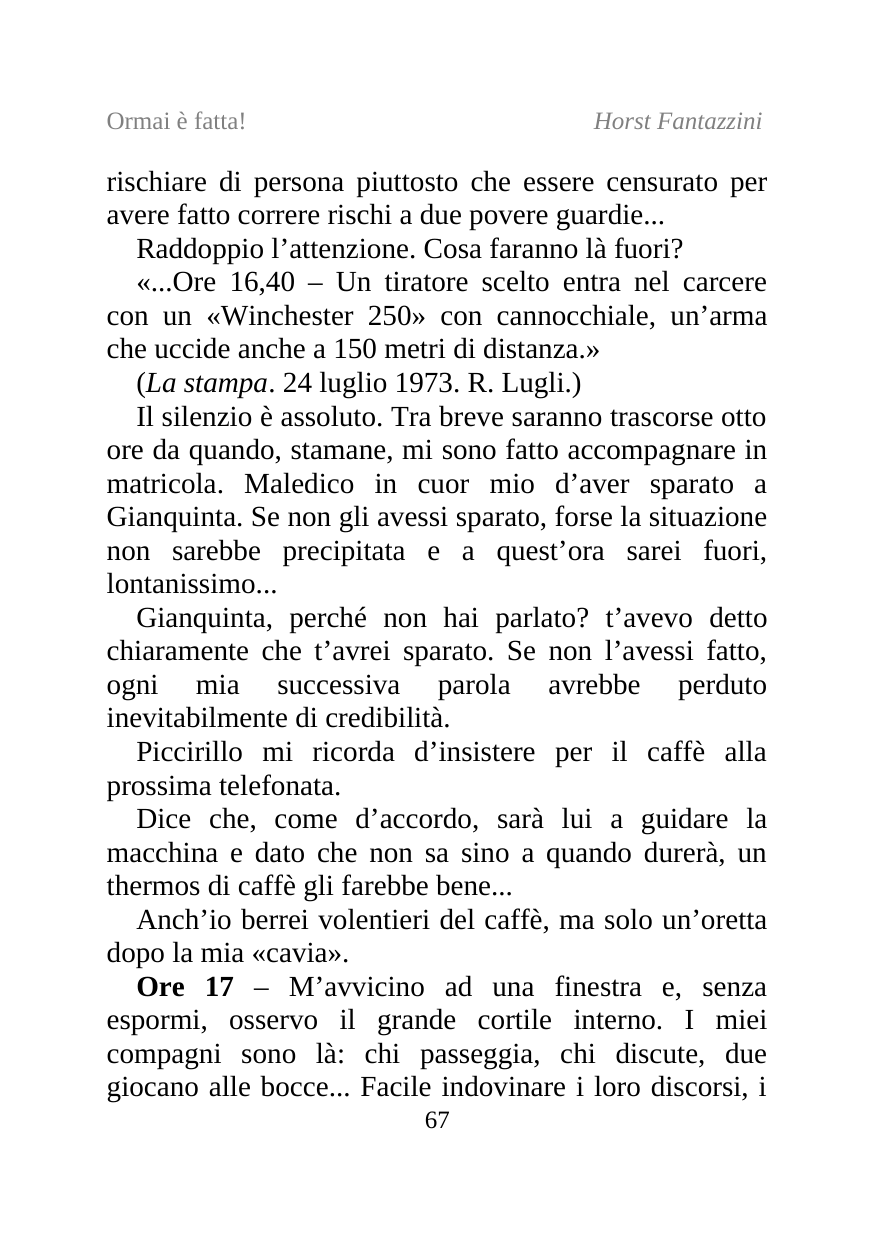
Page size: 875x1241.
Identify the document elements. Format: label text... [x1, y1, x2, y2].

text Anch’io berrei volentieri del caffè, ma solo un’oretta dopo la mia «cavia». [106, 902, 768, 969]
text Piccirillo mi ricorda d’insistere per il caffè alla prossima telefonata. [106, 734, 768, 801]
text Dice che, come d’accordo, sarà lui a guidare la macchina e dato che non sa sino a quando durerà, un thermos di caffè gli farebbe bene... [106, 801, 768, 902]
text Raddoppio l’attenzione. Cosa faranno là fuori? [106, 231, 768, 264]
text Gianquinta, perché non hai parlato? t’avevo detto chiaramente che t’avrei sparato. Se non l’avessi fatto, ogni mia successiva parola avrebbe perduto inevitabilmente di credibilità. [106, 600, 768, 734]
text Il silenzio è assoluto. Tra breve saranno trascorse otto ore da quando, stamane, mi sono fatto accompagnare in matricola. Maledico in cuor mio d’aver sparato a Gianquinta. Se non gli avessi sparato, forse la situazione non sarebbe precipitata e a quest’ora sarei fuori, lontanissimo... [106, 399, 768, 600]
text Ore 17 – M’avvicino ad una finestra e, senza espormi, osservo il grande cortile interno. I miei compagni sono là: chi passeggia, chi discute, due giocano alle bocce... Facile indovinare i loro discorsi, i [106, 969, 768, 1103]
text rischiare di persona piuttosto che essere censurato per avere fatto correre rischi a due povere guardie... [106, 164, 768, 231]
text «...Ore 16,40 – Un tiratore scelto entra nel carcere con un «Winchester 250» con cannocchiale, un’arma che uccide anche a 150 metri di distanza.» [106, 264, 768, 365]
text (La stampa. 24 luglio 1973. R. Lugli.) [106, 365, 768, 399]
